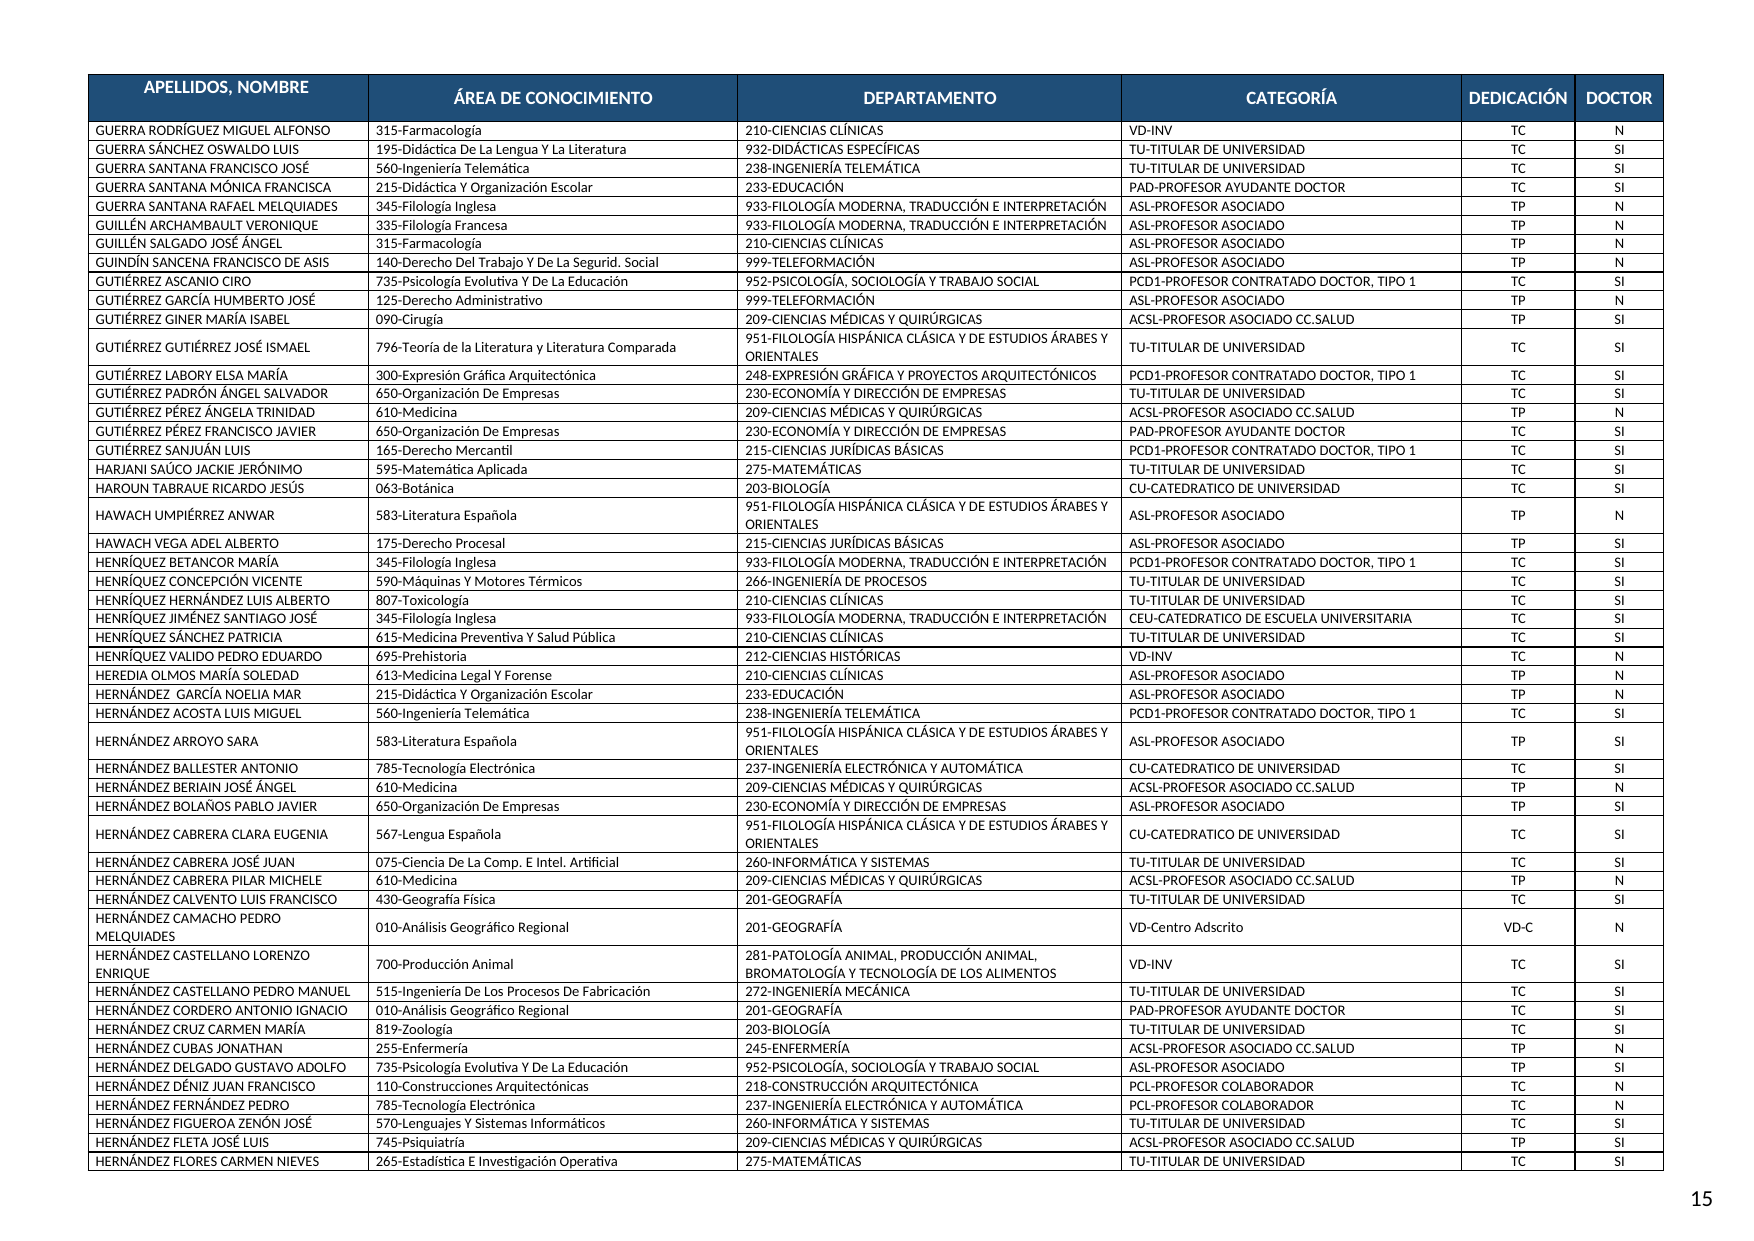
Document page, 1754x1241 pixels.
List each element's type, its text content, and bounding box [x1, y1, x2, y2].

table_cell SI [1576, 141, 1663, 158]
table_cell TC [1462, 422, 1574, 440]
table_cell VD-INV [1122, 122, 1461, 139]
table_cell 110-Construcciones Arquitectónicas [369, 1077, 737, 1095]
table_cell 201-GEOGRAFÍA [738, 909, 1121, 945]
table_cell SI [1576, 310, 1663, 328]
table_cell PCL-PROFESOR COLABORADOR [1122, 1096, 1461, 1114]
table_cell TP [1462, 666, 1574, 684]
table_cell TC [1462, 946, 1574, 982]
table_cell GUTIÉRREZ GARCÍA HUMBERTO JOSÉ [89, 291, 368, 309]
table_cell CU-CATEDRATICO DE UNIVERSIDAD [1122, 479, 1461, 497]
table_cell TP [1462, 1058, 1574, 1076]
table_cell VD-INV [1122, 648, 1461, 665]
table_cell CU-CATEDRATICO DE UNIVERSIDAD [1122, 760, 1461, 777]
table_cell 210-CIENCIAS CLÍNICAS [738, 235, 1121, 253]
table_cell PAD-PROFESOR AYUDANTE DOCTOR [1122, 178, 1461, 196]
table_cell 315-Farmacología [369, 122, 737, 139]
table_cell PCD1-PROFESOR CONTRATADO DOCTOR, TIPO 1 [1122, 366, 1461, 383]
table_cell CU-CATEDRATICO DE UNIVERSIDAD [1122, 816, 1461, 852]
table_cell TU-TITULAR DE UNIVERSIDAD [1122, 460, 1461, 478]
table_cell HAROUN TABRAUE RICARDO JESÚS [89, 479, 368, 497]
table_cell 952-PSICOLOGÍA, SOCIOLOGÍA Y TRABAJO SOCIAL [738, 273, 1121, 290]
table_cell SI [1576, 385, 1663, 402]
table_cell VD-INV [1122, 946, 1461, 982]
table_cell HERNÁNDEZ BERIAIN JOSÉ ÁNGEL [89, 779, 368, 796]
table_cell SI [1576, 1134, 1663, 1151]
table_cell SI [1576, 1115, 1663, 1132]
table_cell SI [1576, 610, 1663, 628]
table_cell PCD1-PROFESOR CONTRATADO DOCTOR, TIPO 1 [1122, 441, 1461, 459]
table_cell 650-Organización De Empresas [369, 797, 737, 815]
table_cell HAWACH VEGA ADEL ALBERTO [89, 534, 368, 552]
table_cell 430-Geografía Física [369, 891, 737, 908]
table_cell 999-TELEFORMACIÓN [738, 291, 1121, 309]
table_cell TC [1462, 648, 1574, 665]
table_cell 209-CIENCIAS MÉDICAS Y QUIRÚRGICAS [738, 779, 1121, 796]
table_cell TC [1462, 704, 1574, 722]
table_cell ASL-PROFESOR ASOCIADO [1122, 235, 1461, 253]
table_cell PCD1-PROFESOR CONTRATADO DOCTOR, TIPO 1 [1122, 704, 1461, 722]
table_cell TC [1462, 591, 1574, 609]
table_cell GUERRA RODRÍGUEZ MIGUEL ALFONSO [89, 122, 368, 139]
table_cell 210-CIENCIAS CLÍNICAS [738, 666, 1121, 684]
table_cell 952-PSICOLOGÍA, SOCIOLOGÍA Y TRABAJO SOCIAL [738, 1058, 1121, 1076]
table_cell 215-CIENCIAS JURÍDICAS BÁSICAS [738, 441, 1121, 459]
table_cell HERNÁNDEZ CASTELLANO LORENZO ENRIQUE [89, 946, 368, 982]
table_cell TC [1462, 629, 1574, 646]
table_cell 615-Medicina Preventiva Y Salud Pública [369, 629, 737, 646]
table_cell 567-Lengua Española [369, 816, 737, 852]
table_cell TP [1462, 685, 1574, 703]
table_cell 335-Filología Francesa [369, 216, 737, 234]
table_cell TU-TITULAR DE UNIVERSIDAD [1122, 1115, 1461, 1132]
table_cell TC [1462, 891, 1574, 908]
table_cell SI [1576, 460, 1663, 478]
table_cell SI [1576, 1058, 1663, 1076]
table_cell TU-TITULAR DE UNIVERSIDAD [1122, 853, 1461, 871]
table_cell 735-Psicología Evolutiva Y De La Educación [369, 1058, 737, 1076]
table_cell 583-Literatura Española [369, 498, 737, 533]
table_cell TC [1462, 366, 1574, 383]
table_cell N [1576, 291, 1663, 309]
table_cell ASL-PROFESOR ASOCIADO [1122, 797, 1461, 815]
table_cell 785-Tecnología Electrónica [369, 760, 737, 777]
table_cell TC [1462, 1002, 1574, 1019]
table_cell SI [1576, 853, 1663, 871]
table_cell 570-Lenguajes Y Sistemas Informáticos [369, 1115, 737, 1132]
table_cell N [1576, 1039, 1663, 1057]
table_cell 610-Medicina [369, 404, 737, 421]
table_cell SI [1576, 1020, 1663, 1038]
table_cell SI [1576, 1002, 1663, 1019]
table_cell SI [1576, 983, 1663, 1001]
table_cell ASL-PROFESOR ASOCIADO [1122, 216, 1461, 234]
table_cell TC [1462, 460, 1574, 478]
table_cell TU-TITULAR DE UNIVERSIDAD [1122, 385, 1461, 402]
table_header APELLIDOS, NOMBRE [89, 75, 368, 121]
table_cell 238-INGENIERÍA TELEMÁTICA [738, 159, 1121, 177]
table_cell 210-CIENCIAS CLÍNICAS [738, 591, 1121, 609]
table_cell ACSL-PROFESOR ASOCIADO CC.SALUD [1122, 779, 1461, 796]
table_cell HERNÁNDEZ ACOSTA LUIS MIGUEL [89, 704, 368, 722]
table_cell SI [1576, 366, 1663, 383]
table_cell HERNÁNDEZ CABRERA JOSÉ JUAN [89, 853, 368, 871]
table_cell ACSL-PROFESOR ASOCIADO CC.SALUD [1122, 404, 1461, 421]
table_cell PCD1-PROFESOR CONTRATADO DOCTOR, TIPO 1 [1122, 273, 1461, 290]
table_cell 807-Toxicología [369, 591, 737, 609]
table_cell 281-PATOLOGÍA ANIMAL, PRODUCCIÓN ANIMAL, BROMATOLOGÍA Y TECNOLOGÍA DE LOS ALIMENTOS [738, 946, 1121, 982]
table_cell N [1576, 404, 1663, 421]
table_cell TC [1462, 572, 1574, 590]
table_cell 260-INFORMÁTICA Y SISTEMAS [738, 853, 1121, 871]
table_cell 140-Derecho Del Trabajo Y De La Segurid. Social [369, 254, 737, 271]
table_cell HEREDIA OLMOS MARÍA SOLEDAD [89, 666, 368, 684]
table_cell TU-TITULAR DE UNIVERSIDAD [1122, 629, 1461, 646]
table_cell 933-FILOLOGÍA MODERNA, TRADUCCIÓN E INTERPRETACIÓN [738, 216, 1121, 234]
table_cell ASL-PROFESOR ASOCIADO [1122, 666, 1461, 684]
table_cell 125-Derecho Administrativo [369, 291, 737, 309]
table_cell N [1576, 1096, 1663, 1114]
table_cell ASL-PROFESOR ASOCIADO [1122, 197, 1461, 215]
table_cell TC [1462, 1115, 1574, 1132]
table_cell 010-Análisis Geográfico Regional [369, 1002, 737, 1019]
table_cell ACSL-PROFESOR ASOCIADO CC.SALUD [1122, 310, 1461, 328]
table_header DOCTOR [1576, 75, 1663, 121]
table_cell TU-TITULAR DE UNIVERSIDAD [1122, 1020, 1461, 1038]
table_cell GUTIÉRREZ GINER MARÍA ISABEL [89, 310, 368, 328]
table_cell SI [1576, 797, 1663, 815]
table_cell 010-Análisis Geográfico Regional [369, 909, 737, 945]
table_cell SI [1576, 479, 1663, 497]
table_cell ACSL-PROFESOR ASOCIADO CC.SALUD [1122, 1039, 1461, 1057]
table_cell 999-TELEFORMACIÓN [738, 254, 1121, 271]
table_header CATEGORÍA [1122, 75, 1461, 121]
table_cell TP [1462, 235, 1574, 253]
table_cell HENRÍQUEZ VALIDO PEDRO EDUARDO [89, 648, 368, 665]
table_cell 203-BIOLOGÍA [738, 1020, 1121, 1038]
table_cell GUTIÉRREZ GUTIÉRREZ JOSÉ ISMAEL [89, 329, 368, 365]
table_cell PCL-PROFESOR COLABORADOR [1122, 1077, 1461, 1095]
table_cell GUILLÉN SALGADO JOSÉ ÁNGEL [89, 235, 368, 253]
table_cell TC [1462, 816, 1574, 852]
table_cell TP [1462, 498, 1574, 533]
table_cell 245-ENFERMERÍA [738, 1039, 1121, 1057]
table_cell 209-CIENCIAS MÉDICAS Y QUIRÚRGICAS [738, 404, 1121, 421]
table_cell SI [1576, 441, 1663, 459]
table_cell TC [1462, 983, 1574, 1001]
table_cell 951-FILOLOGÍA HISPÁNICA CLÁSICA Y DE ESTUDIOS ÁRABES Y ORIENTALES [738, 816, 1121, 852]
table_cell HERNÁNDEZ FERNÁNDEZ PEDRO [89, 1096, 368, 1114]
table_cell PAD-PROFESOR AYUDANTE DOCTOR [1122, 1002, 1461, 1019]
table_cell N [1576, 235, 1663, 253]
table_cell TP [1462, 797, 1574, 815]
table_cell TC [1462, 610, 1574, 628]
table_cell HERNÁNDEZ CAMACHO PEDRO MELQUIADES [89, 909, 368, 945]
table_cell 932-DIDÁCTICAS ESPECÍFICAS [738, 141, 1121, 158]
table_cell 265-Estadística E Investigación Operativa [369, 1153, 737, 1170]
table_cell TU-TITULAR DE UNIVERSIDAD [1122, 159, 1461, 177]
table_cell ACSL-PROFESOR ASOCIADO CC.SALUD [1122, 1134, 1461, 1151]
table_cell 266-INGENIERÍA DE PROCESOS [738, 572, 1121, 590]
table_cell 201-GEOGRAFÍA [738, 1002, 1121, 1019]
table_cell GUTIÉRREZ PÉREZ ÁNGELA TRINIDAD [89, 404, 368, 421]
table_cell TC [1462, 141, 1574, 158]
table_cell N [1576, 909, 1663, 945]
table_cell GUERRA SANTANA MÓNICA FRANCISCA [89, 178, 368, 196]
table_cell 210-CIENCIAS CLÍNICAS [738, 629, 1121, 646]
table_cell 218-CONSTRUCCIÓN ARQUITECTÓNICA [738, 1077, 1121, 1095]
table_cell 203-BIOLOGÍA [738, 479, 1121, 497]
table_cell SI [1576, 159, 1663, 177]
table_cell SI [1576, 422, 1663, 440]
table_cell TP [1462, 1134, 1574, 1151]
table_cell TP [1462, 779, 1574, 796]
table_cell 090-Cirugía [369, 310, 737, 328]
table_cell TP [1462, 534, 1574, 552]
table_cell 165-Derecho Mercantil [369, 441, 737, 459]
table_cell 933-FILOLOGÍA MODERNA, TRADUCCIÓN E INTERPRETACIÓN [738, 197, 1121, 215]
table_cell 610-Medicina [369, 872, 737, 889]
table_cell 230-ECONOMÍA Y DIRECCIÓN DE EMPRESAS [738, 422, 1121, 440]
table_cell TC [1462, 1020, 1574, 1038]
table_cell ASL-PROFESOR ASOCIADO [1122, 498, 1461, 533]
table_cell N [1576, 216, 1663, 234]
table_cell TU-TITULAR DE UNIVERSIDAD [1122, 141, 1461, 158]
table_cell TC [1462, 159, 1574, 177]
table_cell TC [1462, 760, 1574, 777]
table_cell N [1576, 197, 1663, 215]
table_cell HERNÁNDEZ CALVENTO LUIS FRANCISCO [89, 891, 368, 908]
table_cell HARJANI SAÚCO JACKIE JERÓNIMO [89, 460, 368, 478]
table_cell GUTIÉRREZ PÉREZ FRANCISCO JAVIER [89, 422, 368, 440]
table_cell SI [1576, 273, 1663, 290]
table_cell ASL-PROFESOR ASOCIADO [1122, 723, 1461, 758]
table_cell 300-Expresión Gráfica Arquitectónica [369, 366, 737, 383]
table_cell HERNÁNDEZ GARCÍA NOELIA MAR [89, 685, 368, 703]
table_cell PCD1-PROFESOR CONTRATADO DOCTOR, TIPO 1 [1122, 553, 1461, 571]
table_cell N [1576, 779, 1663, 796]
table_cell 201-GEOGRAFÍA [738, 891, 1121, 908]
table_cell 613-Medicina Legal Y Forense [369, 666, 737, 684]
table_cell 951-FILOLOGÍA HISPÁNICA CLÁSICA Y DE ESTUDIOS ÁRABES Y ORIENTALES [738, 498, 1121, 533]
table_cell 933-FILOLOGÍA MODERNA, TRADUCCIÓN E INTERPRETACIÓN [738, 610, 1121, 628]
table_cell SI [1576, 723, 1663, 758]
table_cell 951-FILOLOGÍA HISPÁNICA CLÁSICA Y DE ESTUDIOS ÁRABES Y ORIENTALES [738, 329, 1121, 365]
table_cell TU-TITULAR DE UNIVERSIDAD [1122, 591, 1461, 609]
table_cell 700-Producción Animal [369, 946, 737, 982]
table_cell TC [1462, 553, 1574, 571]
table_cell HERNÁNDEZ CABRERA PILAR MICHELE [89, 872, 368, 889]
table_cell TC [1462, 122, 1574, 139]
table_cell 560-Ingeniería Telemática [369, 159, 737, 177]
table_cell 650-Organización De Empresas [369, 385, 737, 402]
table_cell 233-EDUCACIÓN [738, 178, 1121, 196]
table_cell 238-INGENIERÍA TELEMÁTICA [738, 704, 1121, 722]
table_cell 819-Zoología [369, 1020, 737, 1038]
table_cell 272-INGENIERÍA MECÁNICA [738, 983, 1121, 1001]
table_cell SI [1576, 816, 1663, 852]
table_cell HERNÁNDEZ DELGADO GUSTAVO ADOLFO [89, 1058, 368, 1076]
table_cell HAWACH UMPIÉRREZ ANWAR [89, 498, 368, 533]
table_header DEPARTAMENTO [738, 75, 1121, 121]
table_cell GUERRA SANTANA RAFAEL MELQUIADES [89, 197, 368, 215]
table_cell ACSL-PROFESOR ASOCIADO CC.SALUD [1122, 872, 1461, 889]
table_cell ASL-PROFESOR ASOCIADO [1122, 291, 1461, 309]
table_cell ASL-PROFESOR ASOCIADO [1122, 685, 1461, 703]
table_cell HERNÁNDEZ FIGUEROA ZENÓN JOSÉ [89, 1115, 368, 1132]
table_cell 215-Didáctica Y Organización Escolar [369, 685, 737, 703]
table_header ÁREA DE CONOCIMIENTO [369, 75, 737, 121]
table_cell 515-Ingeniería De Los Procesos De Fabricación [369, 983, 737, 1001]
table_cell TC [1462, 1153, 1574, 1170]
table_cell 650-Organización De Empresas [369, 422, 737, 440]
table_cell GUTIÉRREZ SANJUÁN LUIS [89, 441, 368, 459]
table_cell TP [1462, 1039, 1574, 1057]
table_cell N [1576, 685, 1663, 703]
table_cell HERNÁNDEZ DÉNIZ JUAN FRANCISCO [89, 1077, 368, 1095]
table_cell 233-EDUCACIÓN [738, 685, 1121, 703]
table_cell VD-C [1462, 909, 1574, 945]
table_cell 210-CIENCIAS CLÍNICAS [738, 122, 1121, 139]
table_cell 209-CIENCIAS MÉDICAS Y QUIRÚRGICAS [738, 872, 1121, 889]
table_cell N [1576, 648, 1663, 665]
table_cell HERNÁNDEZ BALLESTER ANTONIO [89, 760, 368, 777]
table_cell SI [1576, 534, 1663, 552]
table_cell SI [1576, 1153, 1663, 1170]
table_cell 175-Derecho Procesal [369, 534, 737, 552]
table_cell 933-FILOLOGÍA MODERNA, TRADUCCIÓN E INTERPRETACIÓN [738, 553, 1121, 571]
table_cell GUTIÉRREZ ASCANIO CIRO [89, 273, 368, 290]
table_cell TU-TITULAR DE UNIVERSIDAD [1122, 329, 1461, 365]
table_cell TP [1462, 404, 1574, 421]
table_cell 590-Máquinas Y Motores Térmicos [369, 572, 737, 590]
table_cell 230-ECONOMÍA Y DIRECCIÓN DE EMPRESAS [738, 385, 1121, 402]
table_cell N [1576, 872, 1663, 889]
table_cell SI [1576, 178, 1663, 196]
table_cell 610-Medicina [369, 779, 737, 796]
table_cell N [1576, 498, 1663, 533]
table_cell GUTIÉRREZ PADRÓN ÁNGEL SALVADOR [89, 385, 368, 402]
table_cell 209-CIENCIAS MÉDICAS Y QUIRÚRGICAS [738, 1134, 1121, 1151]
table_cell 745-Psiquiatría [369, 1134, 737, 1151]
table_cell 796-Teoría de la Literatura y Literatura Comparada [369, 329, 737, 365]
table_cell 255-Enfermería [369, 1039, 737, 1057]
table_cell TP [1462, 216, 1574, 234]
table_cell HERNÁNDEZ CORDERO ANTONIO IGNACIO [89, 1002, 368, 1019]
table_cell SI [1576, 704, 1663, 722]
table_cell HERNÁNDEZ FLETA JOSÉ LUIS [89, 1134, 368, 1151]
table_cell 345-Filología Inglesa [369, 197, 737, 215]
table_cell TU-TITULAR DE UNIVERSIDAD [1122, 891, 1461, 908]
table_cell TC [1462, 479, 1574, 497]
table_cell HERNÁNDEZ CUBAS JONATHAN [89, 1039, 368, 1057]
table_cell TP [1462, 254, 1574, 271]
table_cell 063-Botánica [369, 479, 737, 497]
table_cell 275-MATEMÁTICAS [738, 460, 1121, 478]
table_cell 560-Ingeniería Telemática [369, 704, 737, 722]
table_cell TC [1462, 385, 1574, 402]
table_cell HENRÍQUEZ JIMÉNEZ SANTIAGO JOSÉ [89, 610, 368, 628]
table_cell TU-TITULAR DE UNIVERSIDAD [1122, 983, 1461, 1001]
table_cell SI [1576, 891, 1663, 908]
table_cell SI [1576, 591, 1663, 609]
table_cell GUERRA SANTANA FRANCISCO JOSÉ [89, 159, 368, 177]
table_cell TC [1462, 1096, 1574, 1114]
table_cell N [1576, 1077, 1663, 1095]
table_cell HENRÍQUEZ BETANCOR MARÍA [89, 553, 368, 571]
table_cell TU-TITULAR DE UNIVERSIDAD [1122, 1153, 1461, 1170]
table_cell 785-Tecnología Electrónica [369, 1096, 737, 1114]
table_cell 695-Prehistoria [369, 648, 737, 665]
table_cell HERNÁNDEZ FLORES CARMEN NIEVES [89, 1153, 368, 1170]
table_cell HERNÁNDEZ CRUZ CARMEN MARÍA [89, 1020, 368, 1038]
table_cell TC [1462, 1077, 1574, 1095]
table_cell PAD-PROFESOR AYUDANTE DOCTOR [1122, 422, 1461, 440]
table_cell 735-Psicología Evolutiva Y De La Educación [369, 273, 737, 290]
table_cell SI [1576, 629, 1663, 646]
table_cell TC [1462, 853, 1574, 871]
table_cell 237-INGENIERÍA ELECTRÓNICA Y AUTOMÁTICA [738, 760, 1121, 777]
table_cell N [1576, 254, 1663, 271]
table_cell CEU-CATEDRATICO DE ESCUELA UNIVERSITARIA [1122, 610, 1461, 628]
table_cell HENRÍQUEZ HERNÁNDEZ LUIS ALBERTO [89, 591, 368, 609]
table_cell ASL-PROFESOR ASOCIADO [1122, 534, 1461, 552]
table_cell 215-Didáctica Y Organización Escolar [369, 178, 737, 196]
table_cell TC [1462, 273, 1574, 290]
table_cell GUTIÉRREZ LABORY ELSA MARÍA [89, 366, 368, 383]
table_cell N [1576, 666, 1663, 684]
table_cell TP [1462, 197, 1574, 215]
table_cell HENRÍQUEZ CONCEPCIÓN VICENTE [89, 572, 368, 590]
table_cell 230-ECONOMÍA Y DIRECCIÓN DE EMPRESAS [738, 797, 1121, 815]
table_cell SI [1576, 946, 1663, 982]
table_cell N [1576, 122, 1663, 139]
table_cell GUILLÉN ARCHAMBAULT VERONIQUE [89, 216, 368, 234]
table_cell GUERRA SÁNCHEZ OSWALDO LUIS [89, 141, 368, 158]
table_cell 195-Didáctica De La Lengua Y La Literatura [369, 141, 737, 158]
table_cell 215-CIENCIAS JURÍDICAS BÁSICAS [738, 534, 1121, 552]
table_cell 315-Farmacología [369, 235, 737, 253]
table_cell 345-Filología Inglesa [369, 553, 737, 571]
table_cell TU-TITULAR DE UNIVERSIDAD [1122, 572, 1461, 590]
table_cell TP [1462, 291, 1574, 309]
table_cell 595-Matemática Aplicada [369, 460, 737, 478]
table_cell ASL-PROFESOR ASOCIADO [1122, 1058, 1461, 1076]
table_cell 209-CIENCIAS MÉDICAS Y QUIRÚRGICAS [738, 310, 1121, 328]
table_cell ASL-PROFESOR ASOCIADO [1122, 254, 1461, 271]
table_cell HENRÍQUEZ SÁNCHEZ PATRICIA [89, 629, 368, 646]
table_cell 345-Filología Inglesa [369, 610, 737, 628]
table_cell 951-FILOLOGÍA HISPÁNICA CLÁSICA Y DE ESTUDIOS ÁRABES Y ORIENTALES [738, 723, 1121, 758]
table_cell GUINDÍN SANCENA FRANCISCO DE ASIS [89, 254, 368, 271]
table_cell 275-MATEMÁTICAS [738, 1153, 1121, 1170]
table_cell SI [1576, 760, 1663, 777]
table_cell TP [1462, 872, 1574, 889]
table_cell TP [1462, 310, 1574, 328]
table_cell 212-CIENCIAS HISTÓRICAS [738, 648, 1121, 665]
table_cell HERNÁNDEZ CASTELLANO PEDRO MANUEL [89, 983, 368, 1001]
table_header DEDICACIÓN [1462, 75, 1574, 121]
table_cell 075-Ciencia De La Comp. E Intel. Artificial [369, 853, 737, 871]
table_cell SI [1576, 329, 1663, 365]
table_cell HERNÁNDEZ BOLAÑOS PABLO JAVIER [89, 797, 368, 815]
table_cell HERNÁNDEZ CABRERA CLARA EUGENIA [89, 816, 368, 852]
table_cell TC [1462, 329, 1574, 365]
table_cell 237-INGENIERÍA ELECTRÓNICA Y AUTOMÁTICA [738, 1096, 1121, 1114]
table_cell SI [1576, 553, 1663, 571]
table_cell VD-Centro Adscrito [1122, 909, 1461, 945]
table_cell TC [1462, 178, 1574, 196]
table_cell HERNÁNDEZ ARROYO SARA [89, 723, 368, 758]
table_cell TC [1462, 441, 1574, 459]
table_cell SI [1576, 572, 1663, 590]
table_cell 248-EXPRESIÓN GRÁFICA Y PROYECTOS ARQUITECTÓNICOS [738, 366, 1121, 383]
table_cell TP [1462, 723, 1574, 758]
table_cell 583-Literatura Española [369, 723, 737, 758]
table_cell 260-INFORMÁTICA Y SISTEMAS [738, 1115, 1121, 1132]
